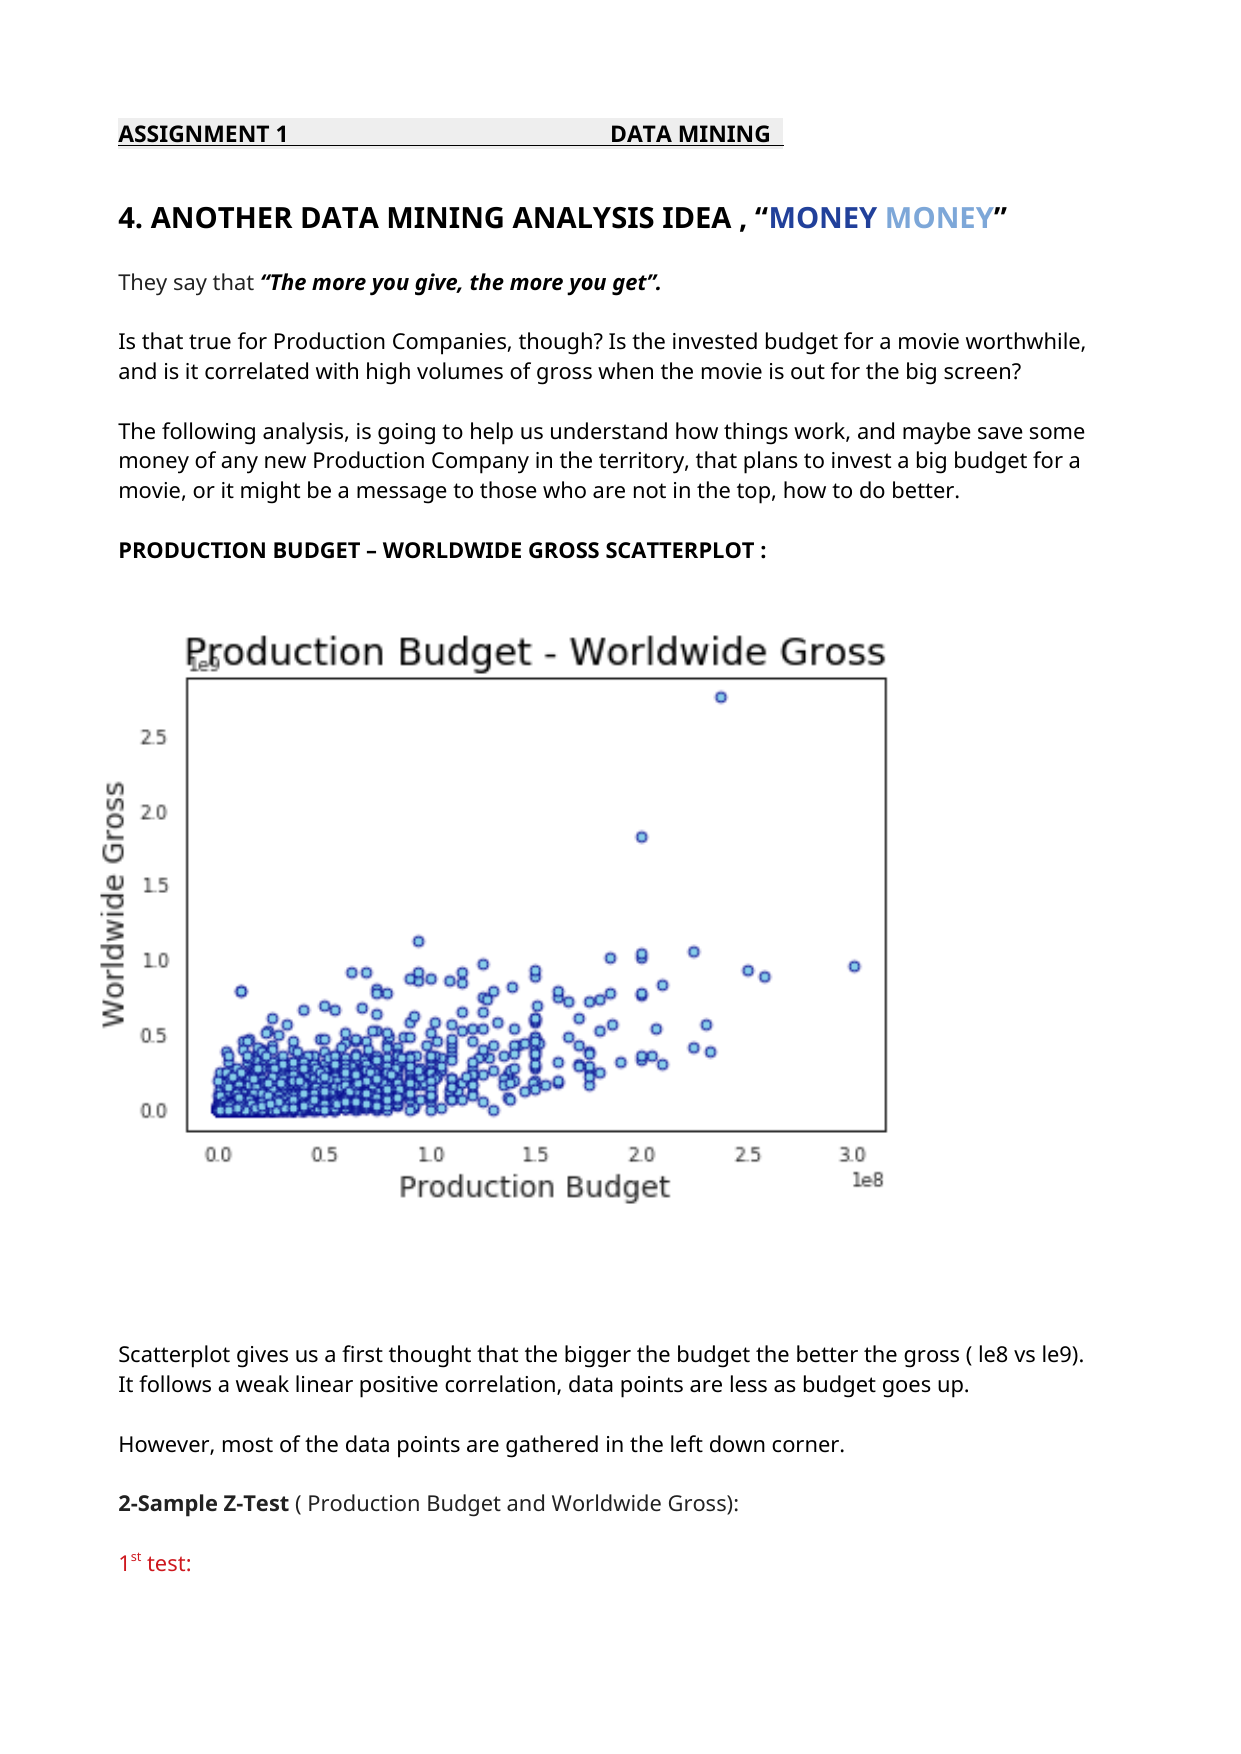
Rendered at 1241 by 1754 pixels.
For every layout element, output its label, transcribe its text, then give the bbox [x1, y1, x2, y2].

picture [74, 605, 975, 1206]
text The following analysis, is going to help us understand how things work, and maybe save some money of any new Production Company in the territory, that plans to invest a big budget for a movie, or it might be a message to those who are not in the top, how to do better. [118, 416, 1122, 505]
text It follows a weak linear positive correlation, data points are less as budget goes up. [118, 1369, 1122, 1399]
text They say that “The more you give, the more you get”. [118, 267, 1122, 296]
text Scatterplot gives us a first thought that the bigger the budget the better the gross ( le8 vs le9). [118, 1339, 1122, 1369]
text 1st test: [118, 1548, 1122, 1577]
text 4. ANOTHER DATA MINING ANALYSIS IDEA , “MONEY MONEY” [118, 197, 1122, 237]
text PRODUCTION BUDGET – WORLDWIDE GROSS SCATTERPLOT : [118, 535, 1122, 564]
text 2-Sample Z-Test ( Production Budget and Worldwide Gross): [118, 1488, 1122, 1518]
text Is that true for Production Companies, though? Is the invested budget for a movie worthwhile, and is it correlated with high volumes of gross when the movie is out for the big screen? [118, 326, 1122, 386]
text However, most of the data points are gathered in the left down corner. [118, 1428, 1122, 1458]
